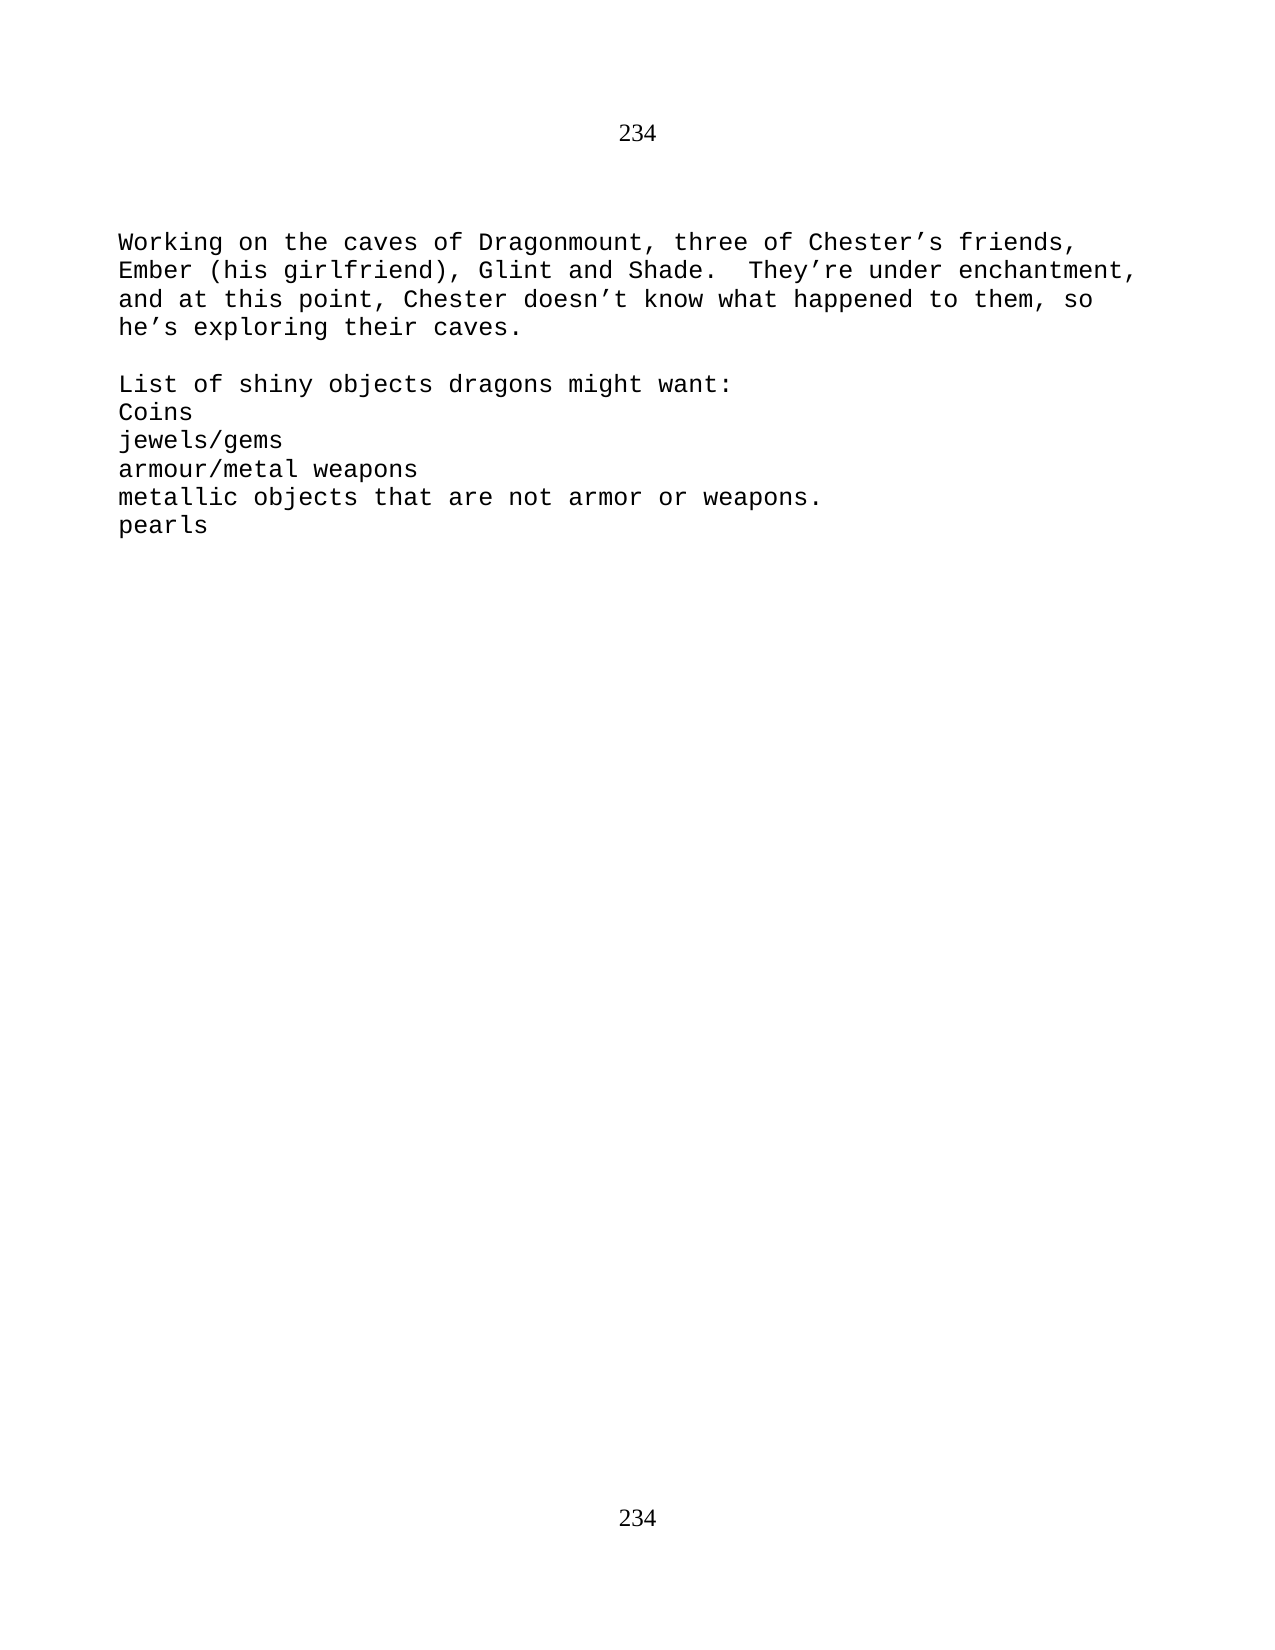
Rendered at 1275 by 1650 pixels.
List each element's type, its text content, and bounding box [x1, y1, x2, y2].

text Coins [118, 399, 1157, 428]
text Working on the caves of Dragonmount, three of Chester’s friends, Ember (his girlfriend), Glint and Shade. They’re under enchantment, and at this point, Chester doesn’t know what happened to them, so he’s exploring their caves. [118, 229, 1157, 343]
text armour/metal weapons [118, 456, 1157, 484]
text jewels/gems [118, 428, 1157, 456]
text List of shiny objects dragons might want: [118, 371, 1157, 399]
text pearls [118, 513, 1157, 541]
text metallic objects that are not armor or weapons. [118, 484, 1157, 513]
